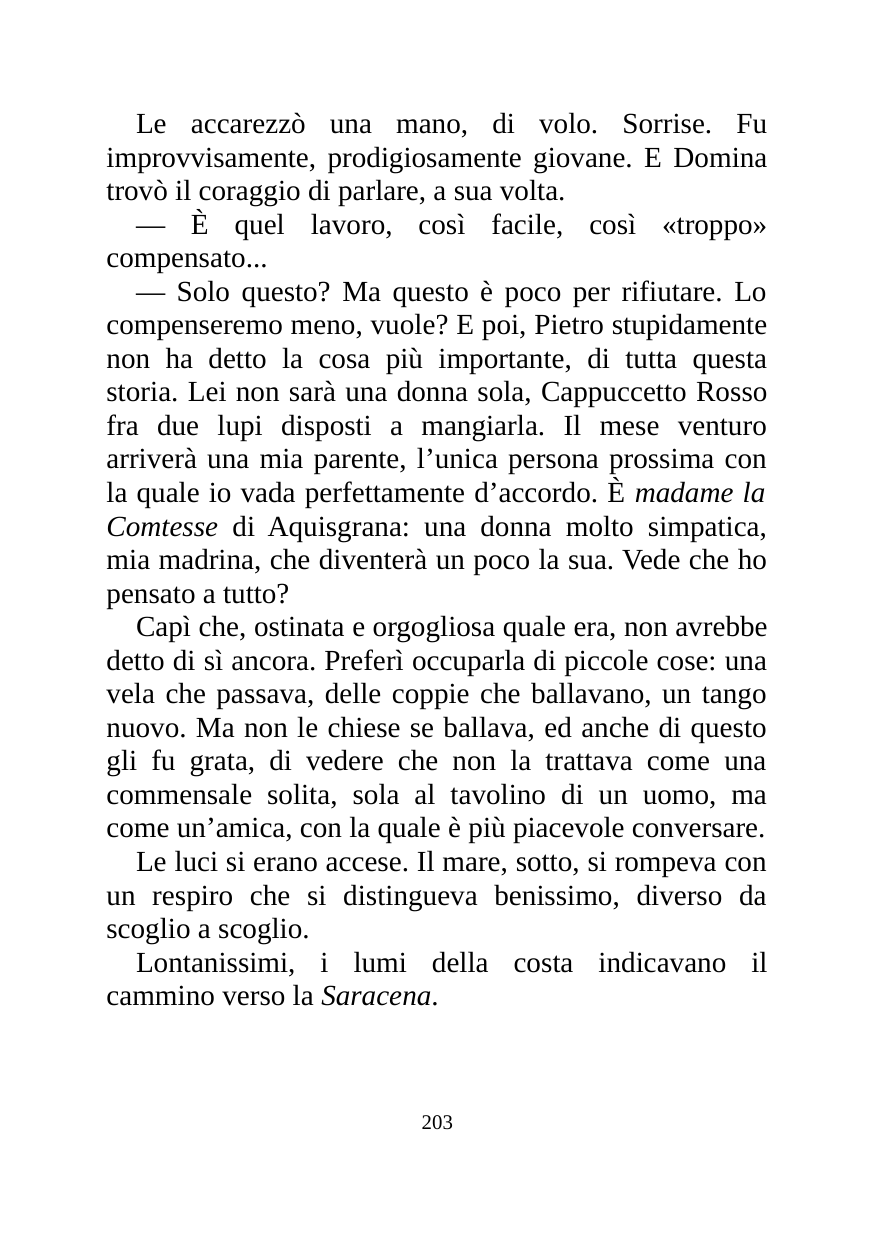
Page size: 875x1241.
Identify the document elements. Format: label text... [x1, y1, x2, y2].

text Capì che, ostinata e orgogliosa quale era, non avrebbe detto di sì ancora. Preferì occuparla di piccole cose: una vela che passava, delle coppie che ballavano, un tango nuovo. Ma non le chiese se ballava, ed anche di questo gli fu grata, di vedere che non la trattava come una commensale solita, sola al tavolino di un uomo, ma come un’amica, con la quale è più piacevole conversare. [106, 609, 768, 844]
text Le accarezzò una mano, di volo. Sorrise. Fu improvvisamente, prodigiosamente giovane. E Domina trovò il coraggio di parlare, a sua volta. [106, 106, 768, 207]
text Le luci si erano accese. Il mare, sotto, si rompeva con un respiro che si distingueva benissimo, diverso da scoglio a scoglio. [106, 844, 768, 945]
text Lontanissimi, i lumi della costa indicavano il cammino verso la Saracena. [106, 945, 768, 1012]
text — È quel lavoro, così facile, così «troppo» compensato... [106, 207, 768, 274]
text — Solo questo? Ma questo è poco per rifiutare. Lo compenseremo meno, vuole? E poi, Pietro stupidamente non ha detto la cosa più importante, di tutta questa storia. Lei non sarà una donna sola, Cappuccetto Rosso fra due lupi disposti a mangiarla. Il mese venturo arriverà una mia parente, l’unica persona prossima con la quale io vada perfettamente d’accordo. È madame la Comtesse di Aquisgrana: una donna molto simpatica, mia madrina, che diventerà un poco la sua. Vede che ho pensato a tutto? [106, 274, 768, 609]
